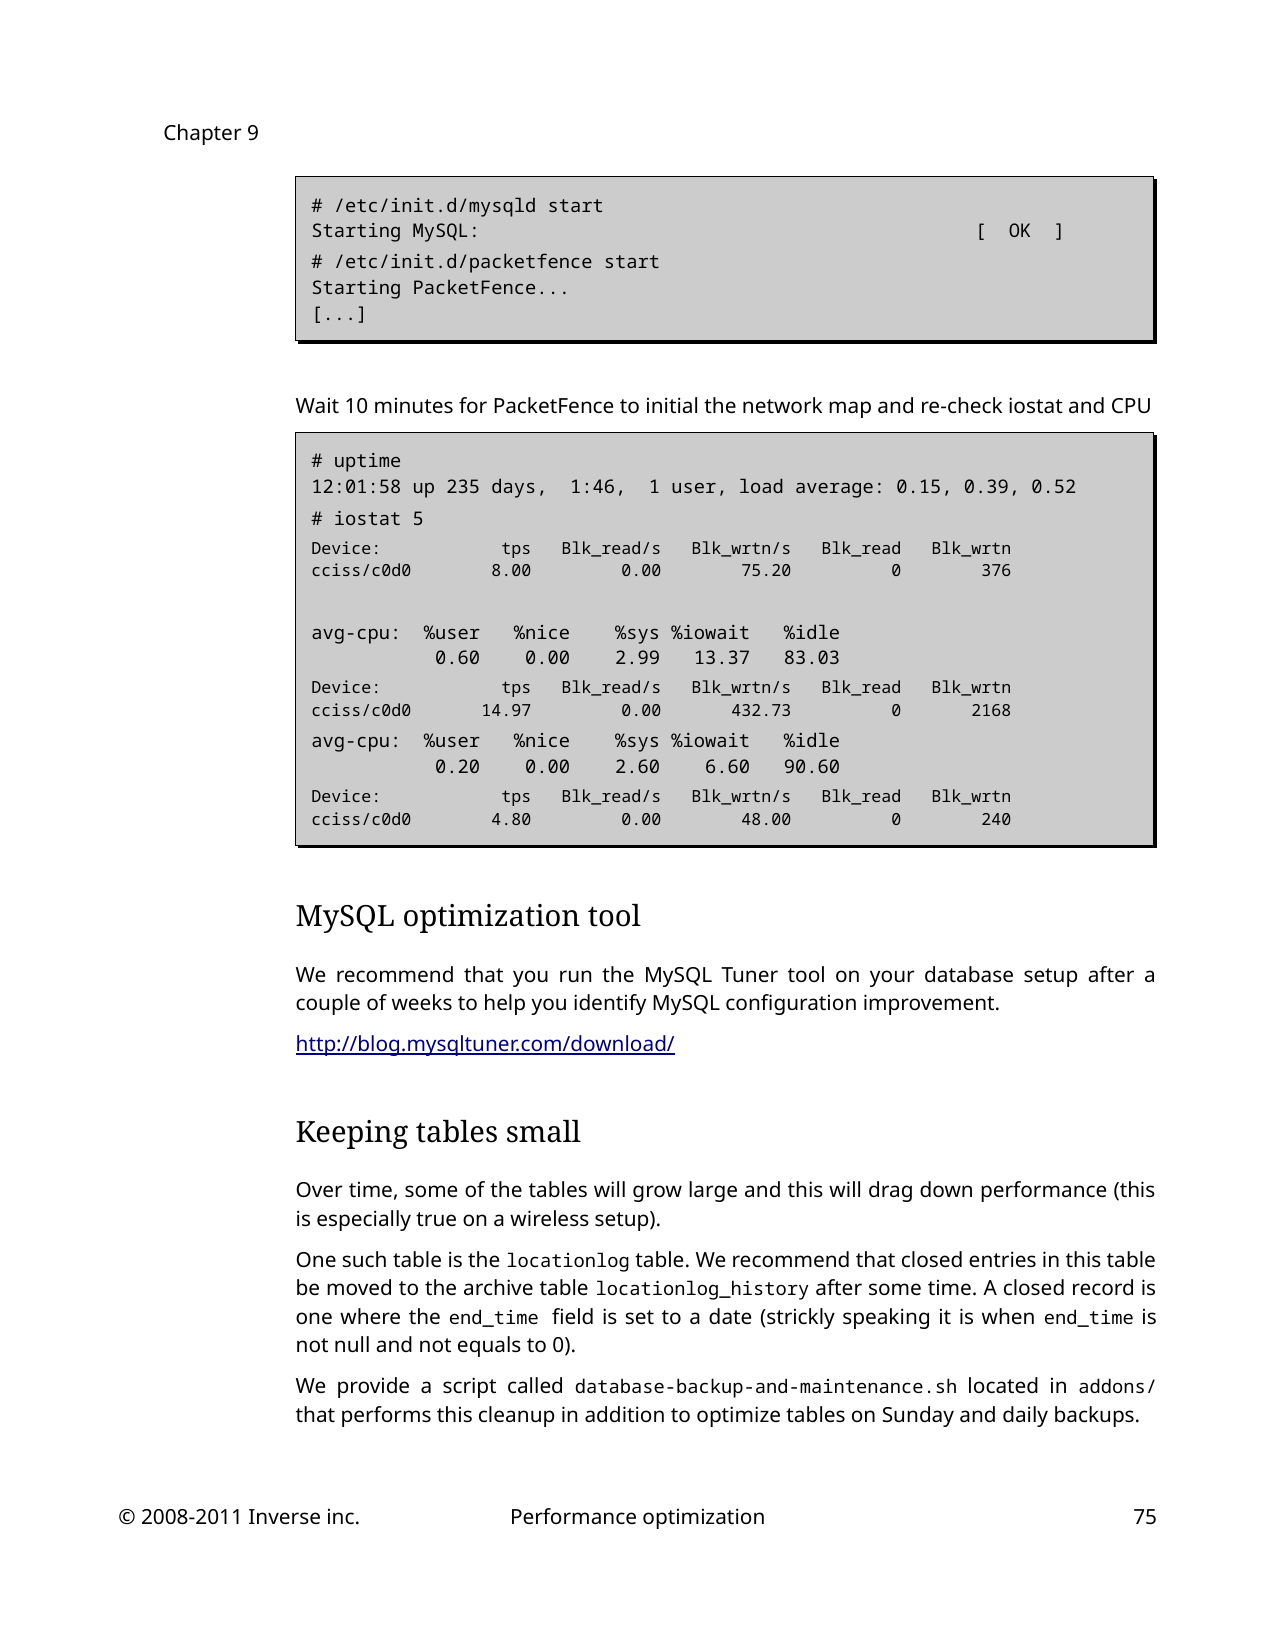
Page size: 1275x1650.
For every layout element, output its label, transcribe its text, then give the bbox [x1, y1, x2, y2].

text http://blog.mysqltuner.com/download/ [295, 1029, 1157, 1058]
subtitle MySQL optimization tool [295, 895, 1157, 935]
text # iostat 5 [296, 489, 1153, 520]
text Device: tps Blk_read/s Blk_wrtn/s Blk_read Blk_wrtn cciss/c0d0 14.97 0.00 432.73 0 2168 [296, 660, 1153, 712]
text Over time, some of the tables will grow large and this will drag down performance (this is especially true on a wireless setup). [295, 1176, 1157, 1232]
text # /etc/init.d/mysqld start Starting MySQL: [ OK ] [296, 177, 1153, 233]
text # uptime 12:01:58 up 235 days, 1:46, 1 user, load average: 0.15, 0.39, 0.52 [296, 433, 1153, 489]
subtitle Keeping tables small [295, 1111, 1157, 1151]
text We provide a script called database-backup-and-maintenance.sh located in addons/ that performs this cleanup in addition to optimize tables on Sunday and daily backups. [295, 1371, 1157, 1428]
text avg-cpu: %user %nice %sys %iowait %idle 0.20 0.00 2.60 6.60 90.60 [296, 712, 1153, 768]
text Wait 10 minutes for PacketFence to initial the network map and re-check iostat and CPU [295, 391, 1157, 419]
text avg-cpu: %user %nice %sys %iowait %idle 0.60 0.00 2.99 13.37 83.03 [296, 603, 1153, 660]
text Device: tps Blk_read/s Blk_wrtn/s Blk_read Blk_wrtn cciss/c0d0 8.00 0.00 75.20 0 376 [296, 520, 1153, 572]
text We recommend that you run the MySQL Tuner tool on your database setup after a couple of weeks to help you identify MySQL configuration improvement. [295, 960, 1157, 1017]
text Device: tps Blk_read/s Blk_wrtn/s Blk_read Blk_wrtn cciss/c0d0 4.80 0.00 48.00 0 240 [296, 768, 1153, 845]
text One such table is the locationlog table. We recommend that closed entries in this table be moved to the archive table locationlog_history after some time. A closed record is one where the end_time field is set to a date (strickly speaking it is when end_time is not null and not equals to 0). [295, 1245, 1157, 1359]
text # /etc/init.d/packetfence start Starting PacketFence... [...] [296, 233, 1153, 340]
